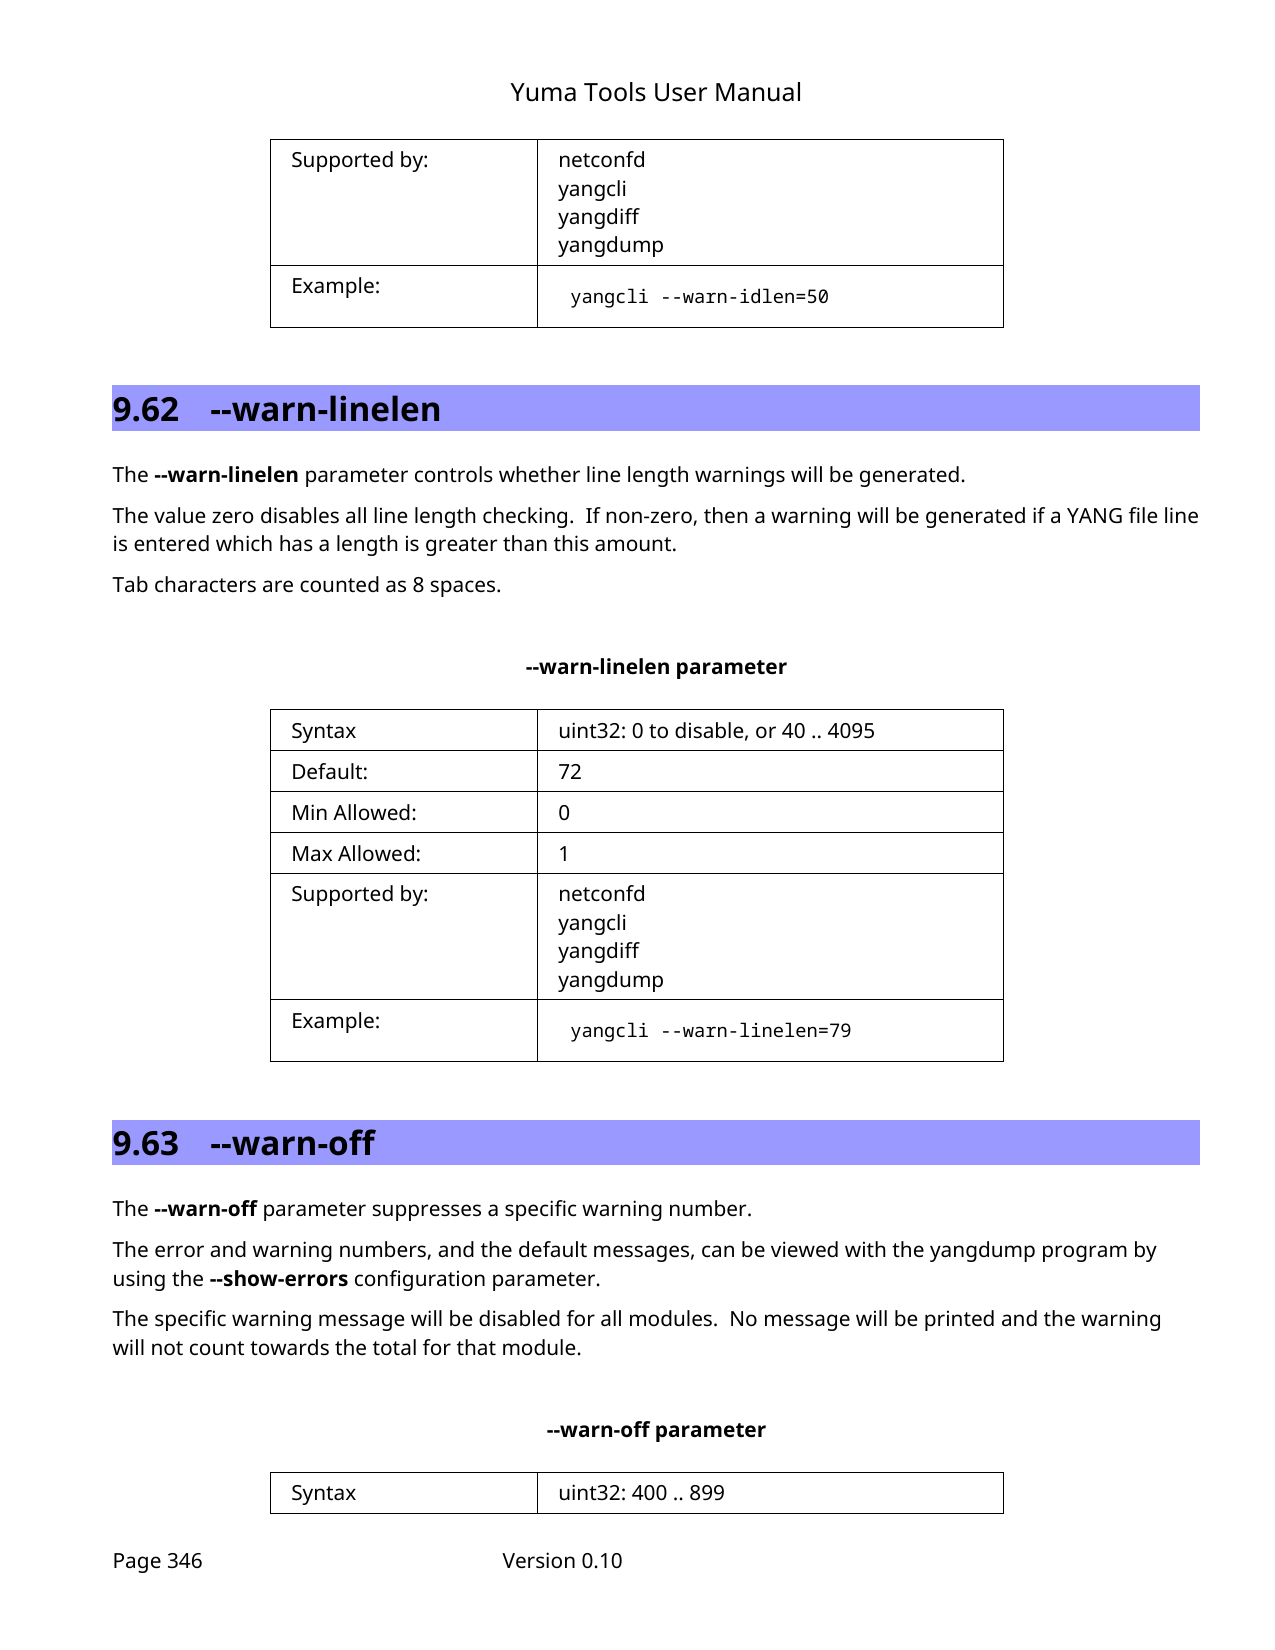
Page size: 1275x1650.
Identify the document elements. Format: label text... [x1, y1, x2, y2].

table_cell Example: [271, 266, 537, 327]
table_cell Default: [271, 751, 537, 791]
table_cell Max Allowed: [271, 833, 537, 873]
text Tab characters are counted as 8 spaces. [112, 570, 1200, 599]
text The value zero disables all line length checking. If non-zero, then a warning will be generated if a YANG file line is entered which has a length is greater than this amount. [112, 501, 1200, 558]
subtitle --warn-off [112, 1120, 1200, 1165]
table_cell Example: [271, 1000, 537, 1061]
text The error and warning numbers, and the default messages, can be viewed with the yangdump program by using the --show-errors configuration parameter. [112, 1235, 1200, 1292]
table_cell Supported by: [271, 874, 537, 999]
table_header uint32: 400 .. 899 [538, 1473, 1003, 1513]
text The specific warning message will be disabled for all modules. No message will be printed and the warning will not count towards the total for that module. [112, 1304, 1200, 1361]
table_cell Supported by: [271, 140, 537, 265]
text The --warn-off parameter suppresses a specific warning number. [112, 1194, 1200, 1223]
table_cell yangcli --warn-linelen=79 [538, 1000, 1003, 1061]
subtitle --warn-linelen parameter [127, 652, 1185, 681]
table_cell 1 [538, 833, 1003, 873]
subtitle --warn-off parameter [127, 1415, 1185, 1443]
text The --warn-linelen parameter controls whether line length warnings will be generated. [112, 460, 1200, 488]
table_cell 72 [538, 751, 1003, 791]
table_cell yangcli --warn-idlen=50 [538, 266, 1003, 327]
table_cell 0 [538, 792, 1003, 832]
table_header uint32: 0 to disable, or 40 .. 4095 [538, 710, 1003, 750]
table_cell netconfd yangcli yangdiff yangdump [538, 874, 1003, 999]
table_cell Min Allowed: [271, 792, 537, 832]
table_header Syntax [271, 710, 537, 750]
subtitle --warn-linelen [112, 385, 1200, 431]
table_cell netconfd yangcli yangdiff yangdump [538, 140, 1003, 265]
table_header Syntax [271, 1473, 537, 1513]
